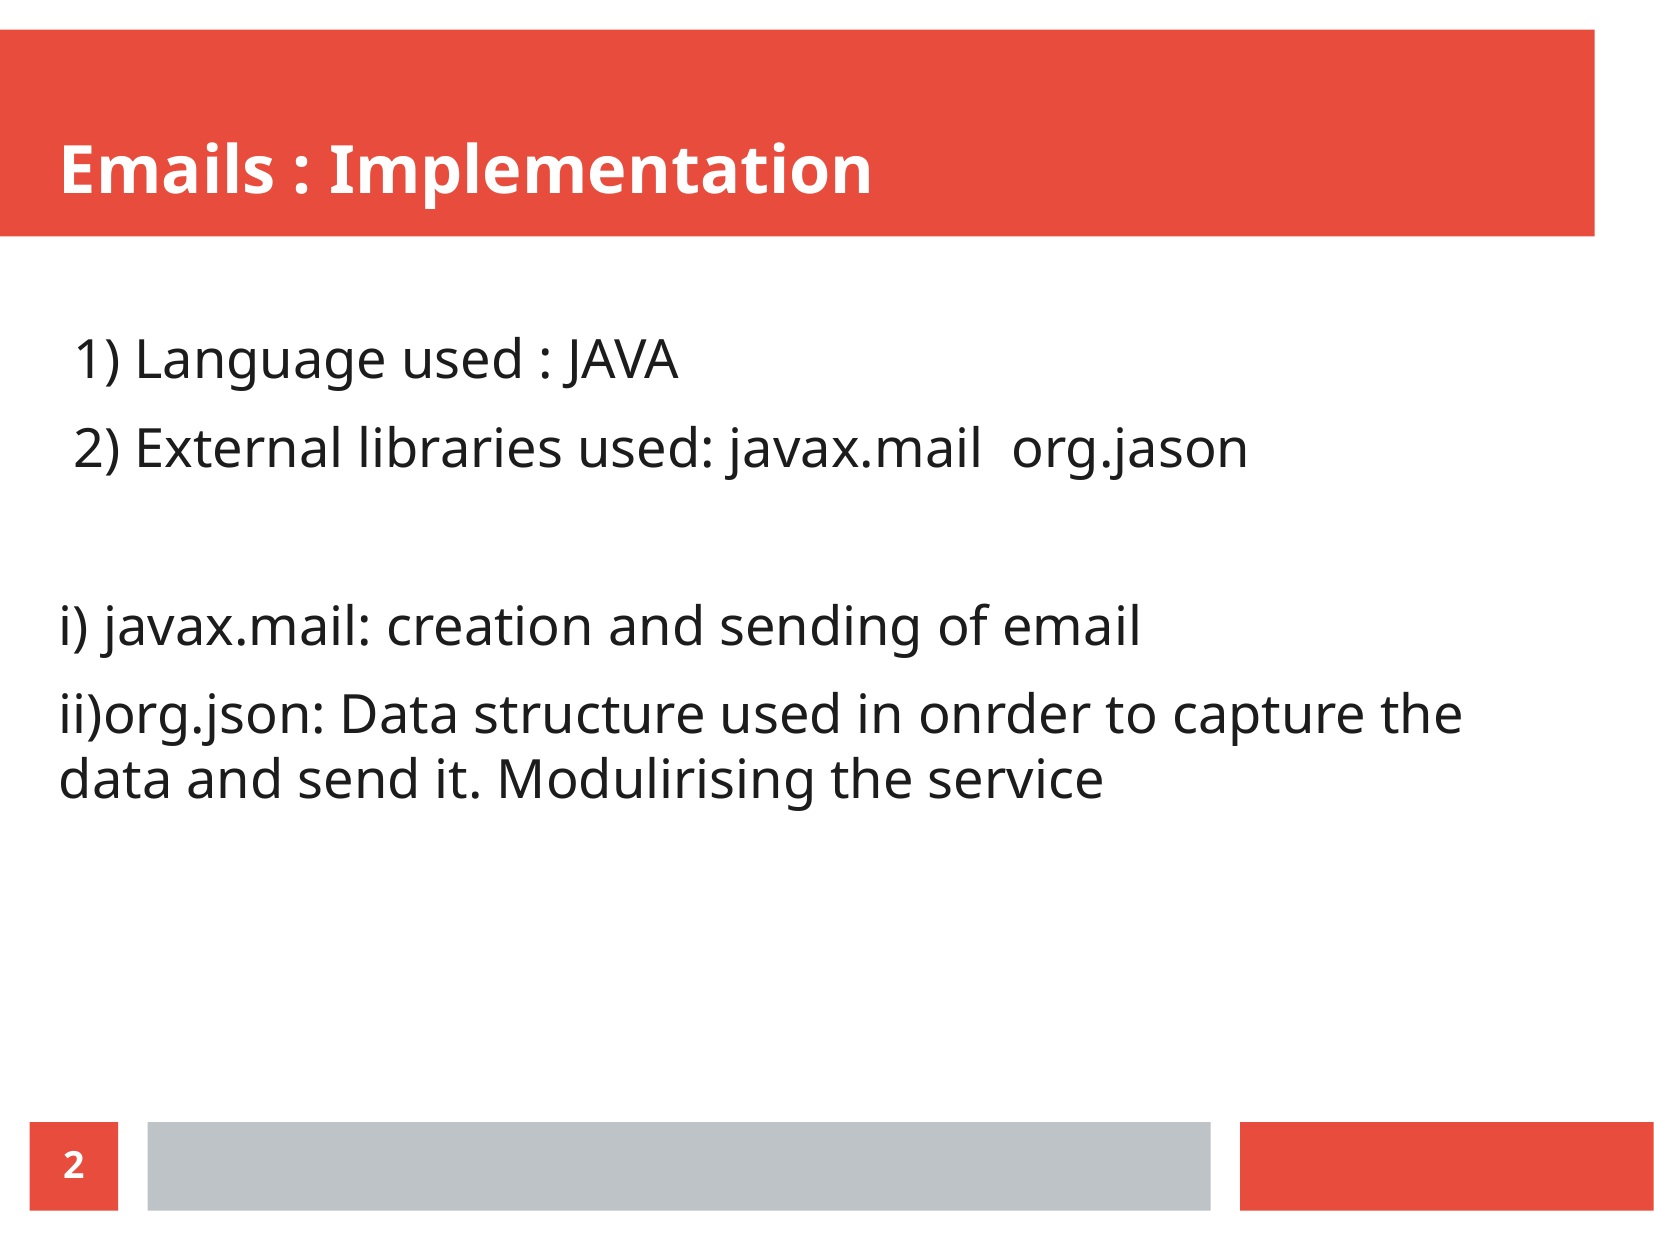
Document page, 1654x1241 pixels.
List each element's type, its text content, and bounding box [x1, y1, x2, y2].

title Emails : Implementation [59, 59, 1595, 207]
text_box [29, 1122, 119, 1211]
subtitle 1) Language used : JAVA 2) External libraries used: javax.mail org.jason i) javax.mail: creation and sending of email ii)org.json: Data structure used in onrder to capture the data and send it. Modulirising the service [59, 324, 1565, 1093]
